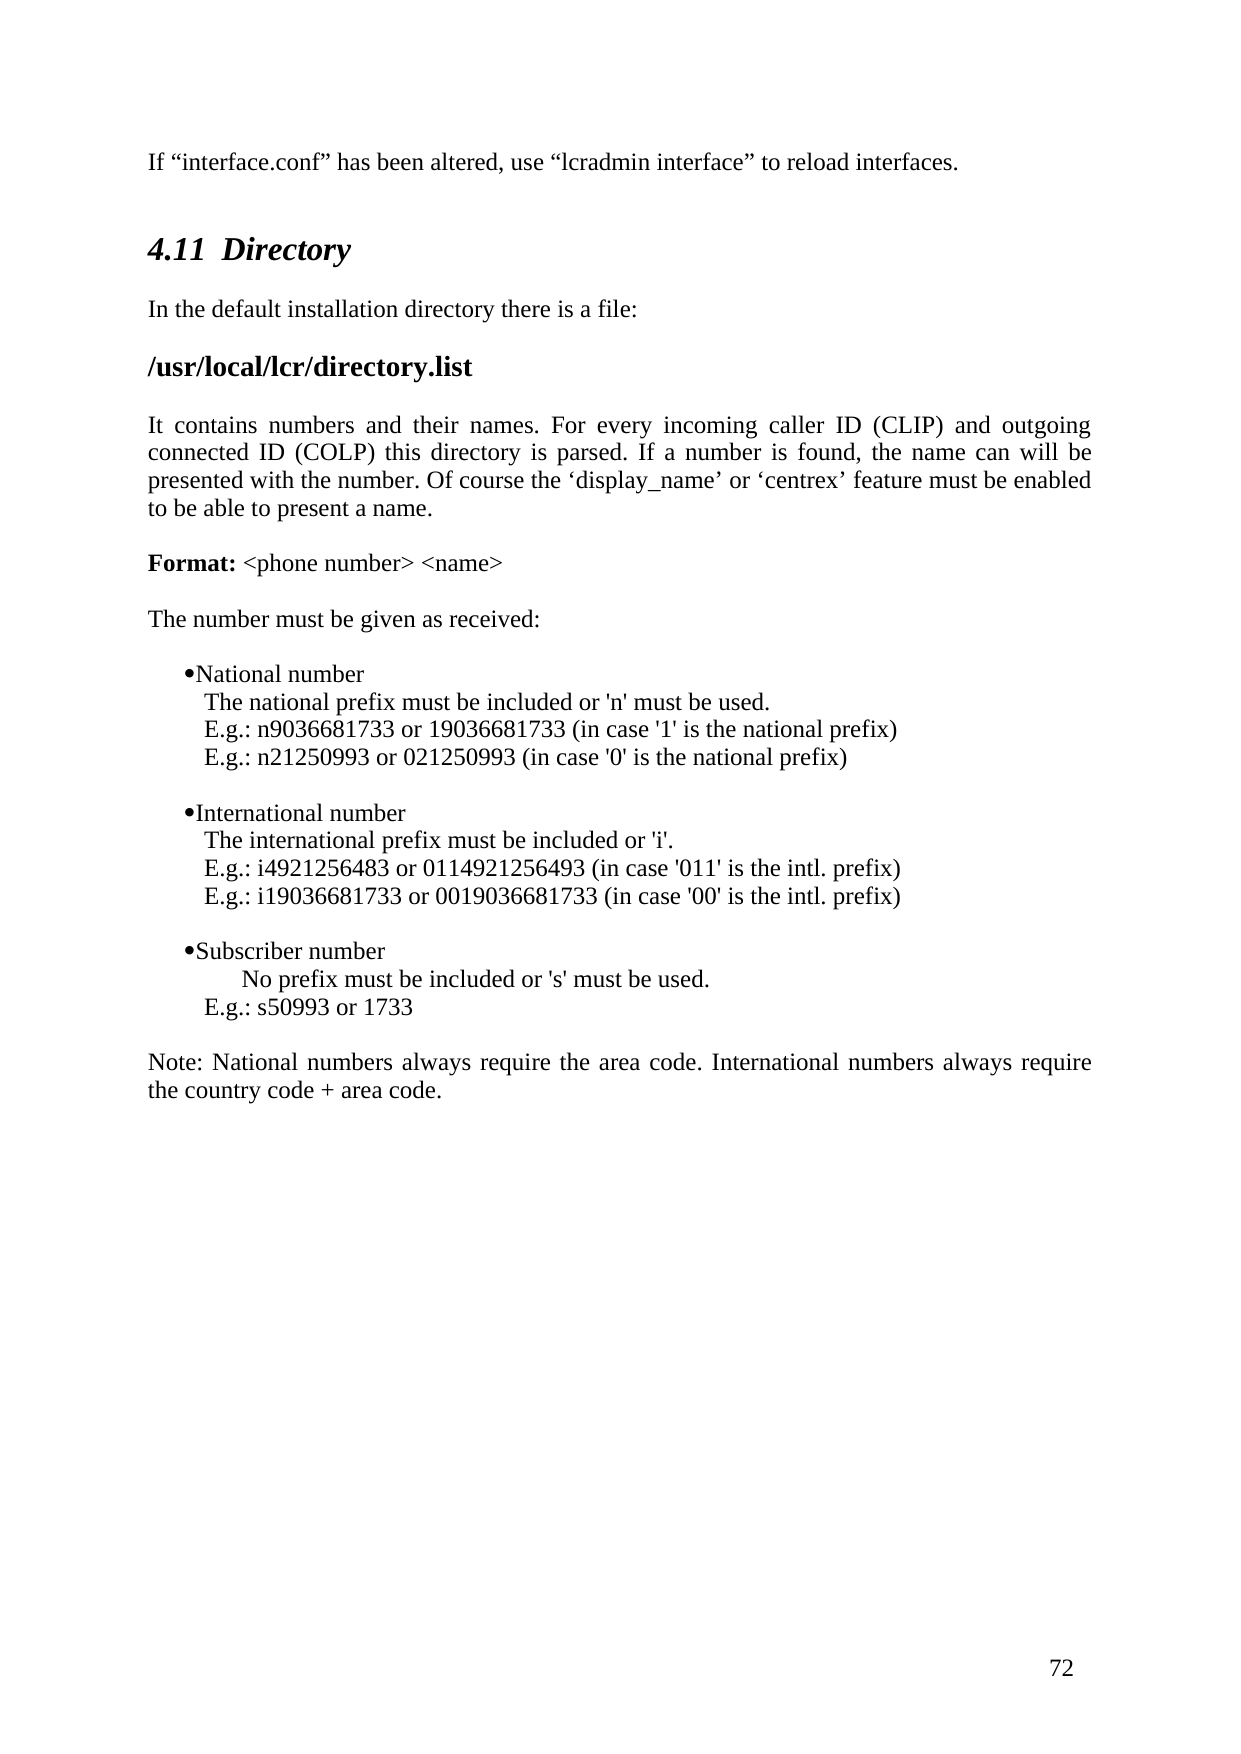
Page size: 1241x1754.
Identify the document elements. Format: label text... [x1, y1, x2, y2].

list Subscriber number [185, 937, 1092, 965]
text In the default installation directory there is a file: [148, 295, 1092, 323]
list International number [185, 799, 1092, 826]
text The number must be given as received: [148, 605, 1092, 632]
list National number [185, 660, 1092, 688]
text If “interface.conf” has been altered, use “lcradmin interface” to reload interfaces. [148, 148, 1092, 175]
text No prefix must be included or 's' must be used. [185, 965, 1092, 993]
text E.g.: i4921256483 or 0114921256493 (in case '011' is the intl. prefix) [148, 854, 1092, 882]
text E.g.: i19036681733 or 0019036681733 (in case '00' is the intl. prefix) [148, 882, 1092, 909]
text E.g.: n21250993 or 021250993 (in case '0' is the national prefix) [148, 743, 1092, 771]
text /usr/local/lcr/directory.list [148, 351, 1092, 383]
text It contains numbers and their names. For every incoming caller ID (CLIP) and outgoing connected ID (COLP) this directory is parsed. If a number is found, the name can will be presented with the number. Of course the ‘display_name’ or ‘centrex’ feature must be enabled to be able to present a name. [148, 411, 1092, 522]
text Format: <phone number> <name> [148, 549, 1092, 577]
text Note: National numbers always require the area code. International numbers always require the country code + area code. [148, 1048, 1092, 1103]
text E.g.: s50993 or 1733 [148, 993, 1092, 1020]
text E.g.: n9036681733 or 19036681733 (in case '1' is the national prefix) [148, 716, 1092, 743]
text The international prefix must be included or 'i'. [148, 826, 1092, 854]
text The national prefix must be included or 'n' must be used. [148, 688, 1092, 716]
text 4.11 Directory [148, 231, 1092, 268]
